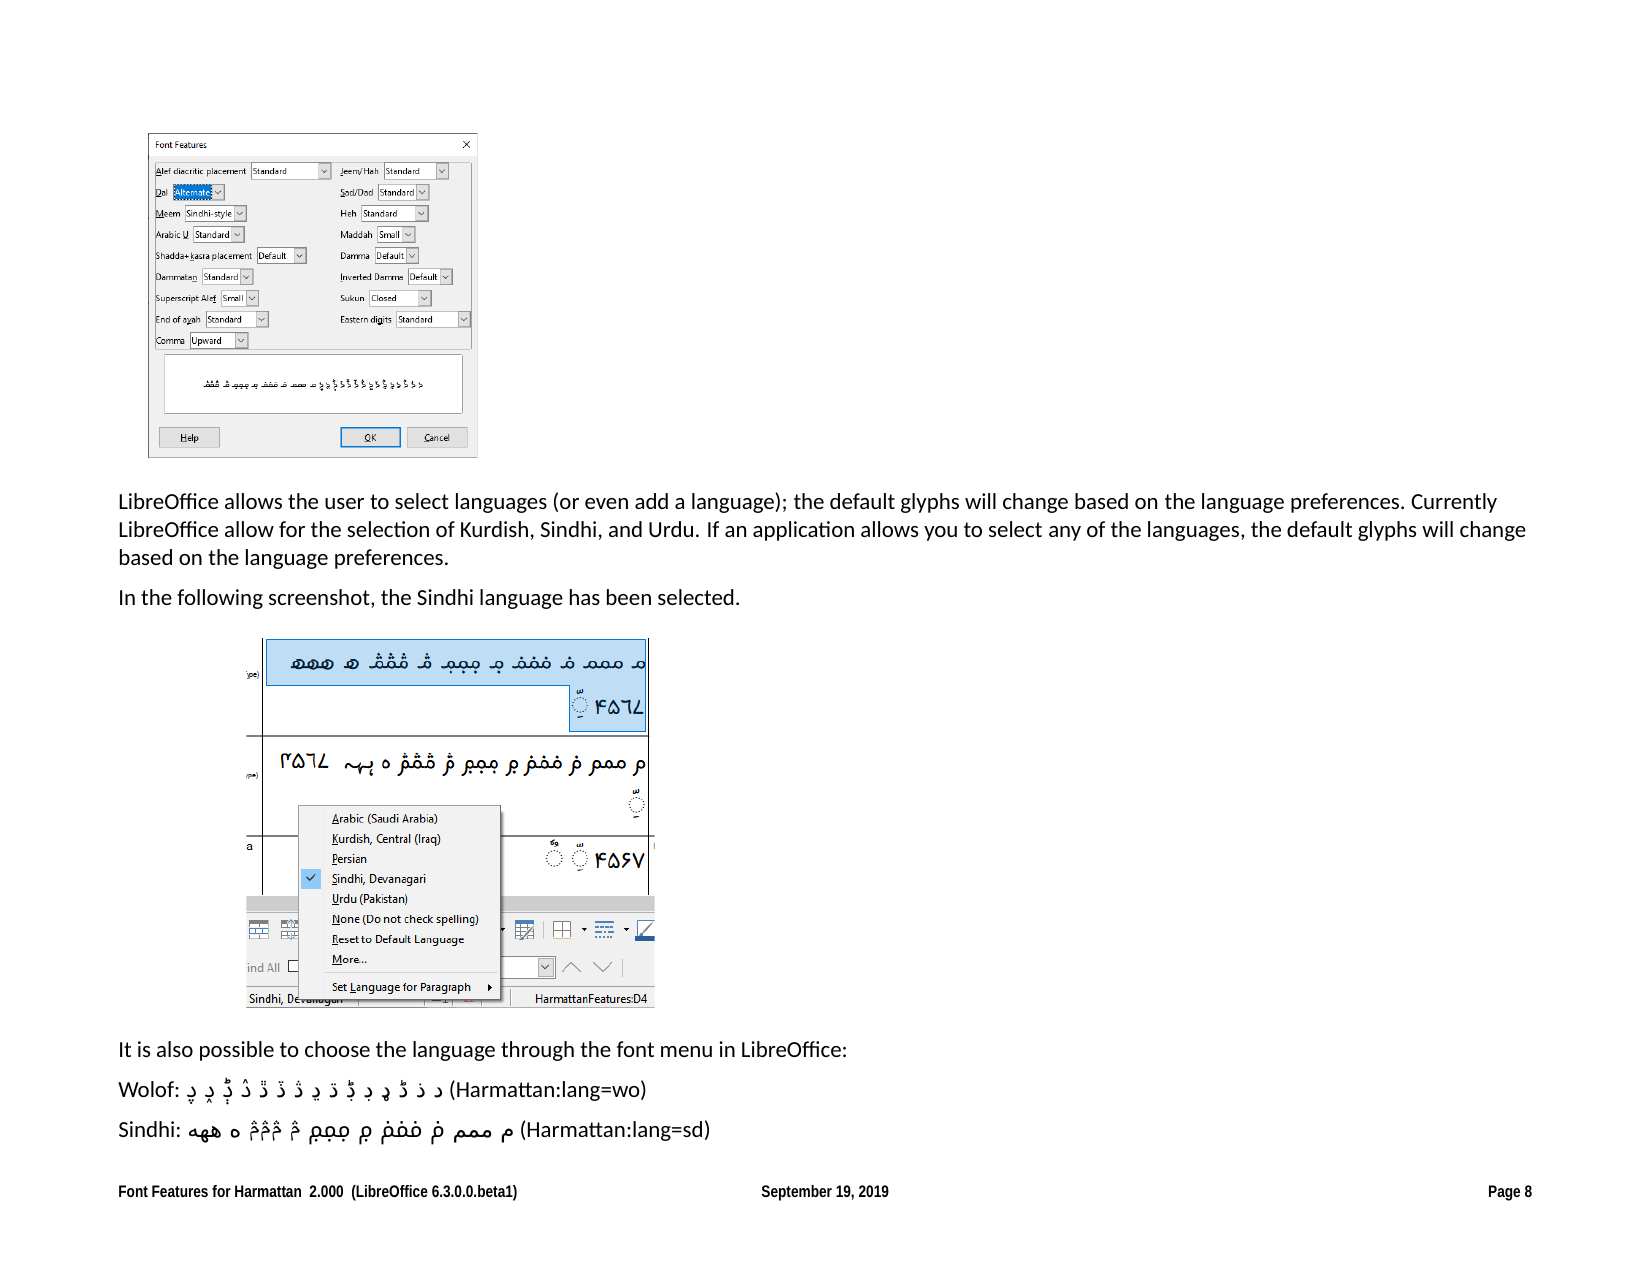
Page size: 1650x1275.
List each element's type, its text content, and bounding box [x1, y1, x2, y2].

picture [246, 638, 655, 1008]
text LibreOffice allows the user to select languages (or even add a language); the default glyphs will change based on the language preferences. Currently LibreOffice allow for the selection of Kurdish, Sindhi, and Urdu. If an application allows you to select any of the languages, the default glyphs will change based on the language preferences. [118, 487, 1532, 571]
text It is also possible to choose the language through the font menu in LibreOffice: [118, 1036, 1532, 1063]
picture [148, 133, 478, 458]
text Sindhi: م ممم ݥ ݥݥݥ ݦ ݦݦݦ ࢧ ࢧࢧࢧ ه ههه (Harmattan:lang=sd) [118, 1116, 1532, 1143]
text Wolof: د ذ ڈ ډ ڊ ڋ ڌ ڍ ڎ ڏ ڐ ۮ ݙ ݚ ࢮ (Harmattan:lang=wo) [118, 1076, 1532, 1103]
text In the following screenshot, the Sindhi language has been selected. [118, 583, 1532, 611]
